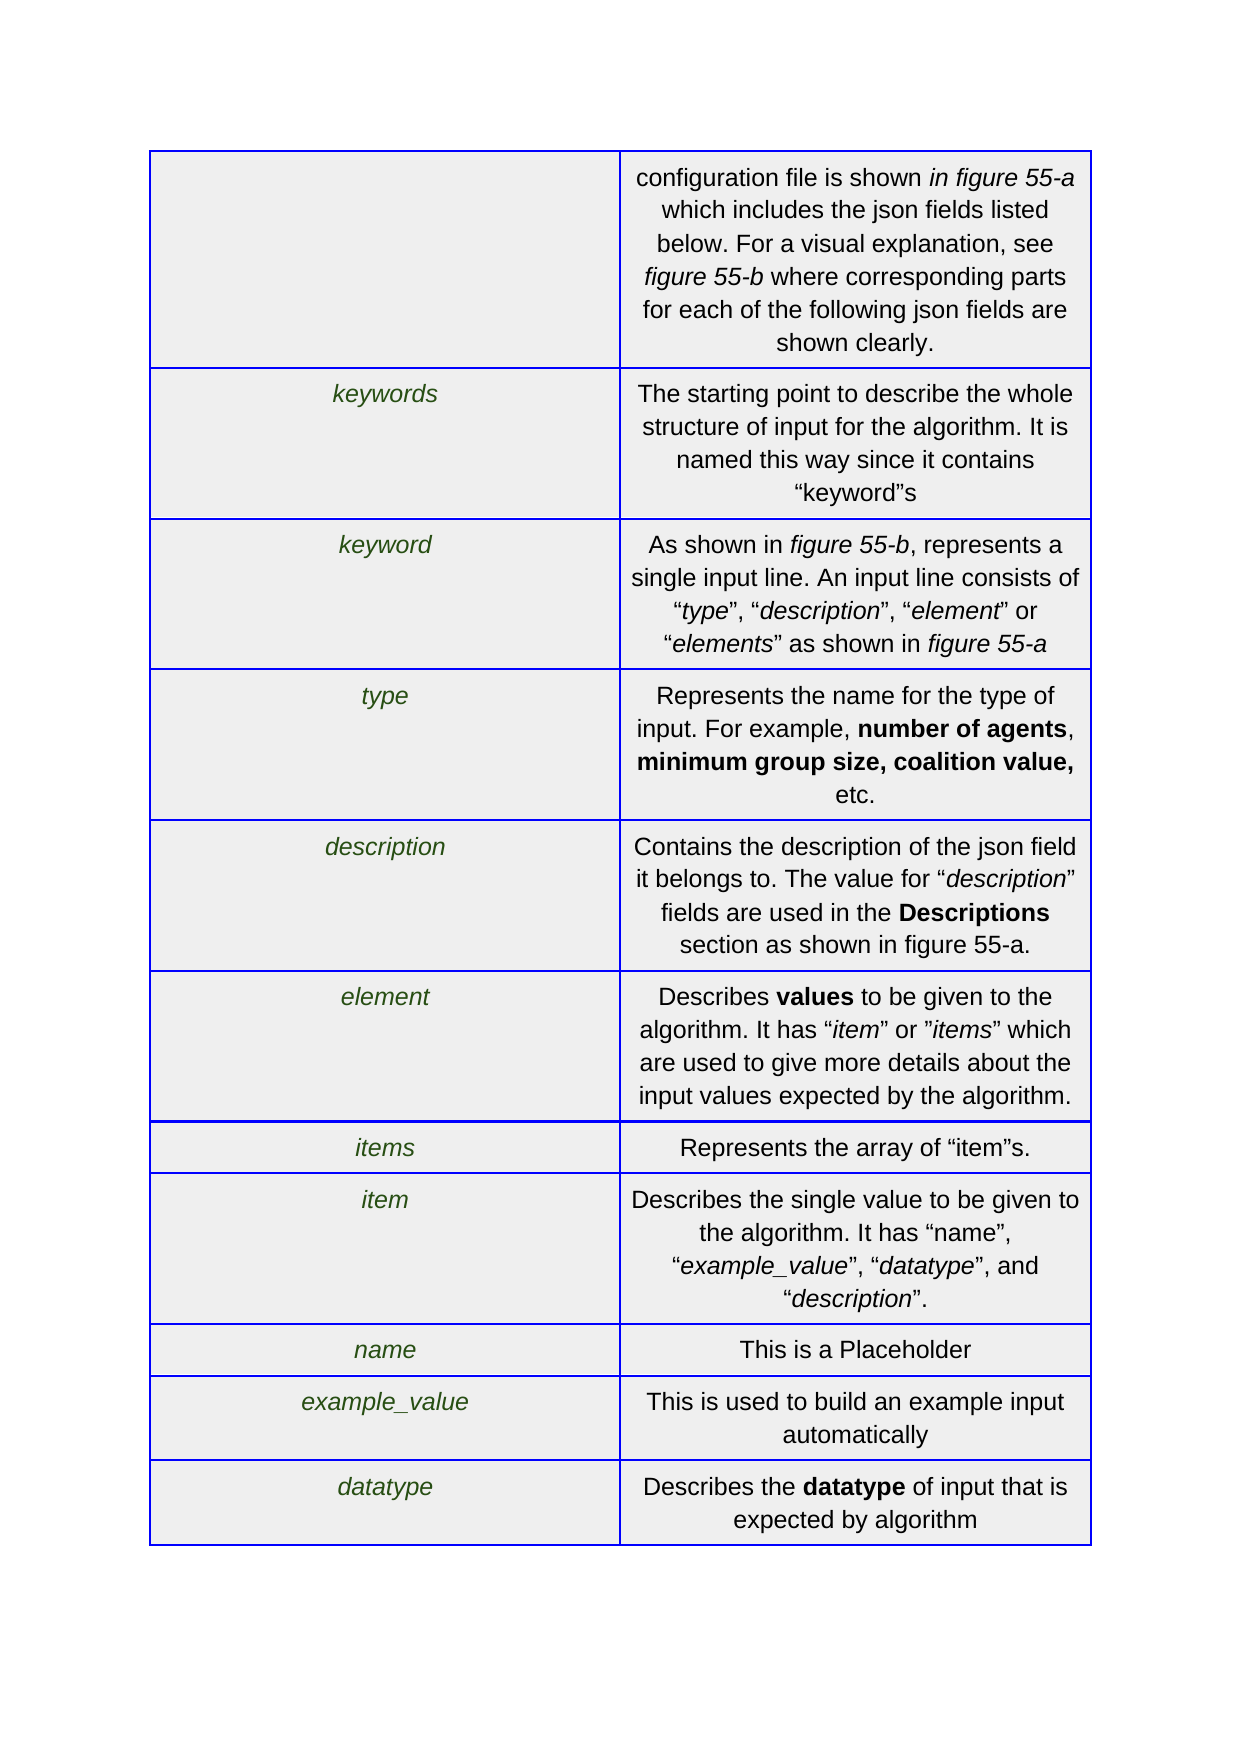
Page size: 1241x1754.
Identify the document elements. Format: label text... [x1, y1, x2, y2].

table_cell items [151, 1123, 619, 1172]
table_cell type [151, 670, 619, 819]
table_cell description [151, 821, 619, 970]
table_cell Describes the datatype of input that is expected by algorithm [621, 1461, 1090, 1544]
table_cell This is a Placeholder [621, 1325, 1090, 1374]
table_cell This is used to build an example input automatically [621, 1377, 1090, 1459]
table_cell Contains the description of the json field it belongs to. The value for “description” fields are used in the Descriptions section as shown in figure 55-a. [621, 821, 1090, 970]
table_cell keywords [151, 369, 619, 517]
table_cell element [151, 972, 619, 1120]
table_cell example_value [151, 1377, 619, 1459]
table_cell Describes the single value to be given to the algorithm. It has “name”, “example_value”, “datatype”, and “description”. [621, 1174, 1090, 1323]
table_cell As shown in figure 55-b, represents a single input line. An input line consists of “type”, “description”, “element” or “elements” as shown in figure 55-a [621, 520, 1090, 668]
table_cell Represents the array of “item”s. [621, 1123, 1090, 1172]
table_cell keyword [151, 520, 619, 668]
table_cell [151, 152, 619, 367]
table_cell configuration file is shown in figure 55-a which includes the json fields listed below. For a visual explanation, see figure 55-b where corresponding parts for each of the following json fields are shown clearly. [621, 152, 1090, 367]
table_cell item [151, 1174, 619, 1323]
table_cell name [151, 1325, 619, 1374]
table_cell datatype [151, 1461, 619, 1544]
table_cell The starting point to describe the whole structure of input for the algorithm. It is named this way since it contains “keyword”s [621, 369, 1090, 517]
table_cell Describes values to be given to the algorithm. It has “item” or ”items” which are used to give more details about the input values expected by the algorithm. [621, 972, 1090, 1120]
table_cell Represents the name for the type of input. For example, number of agents, minimum group size, coalition value, etc. [621, 670, 1090, 819]
